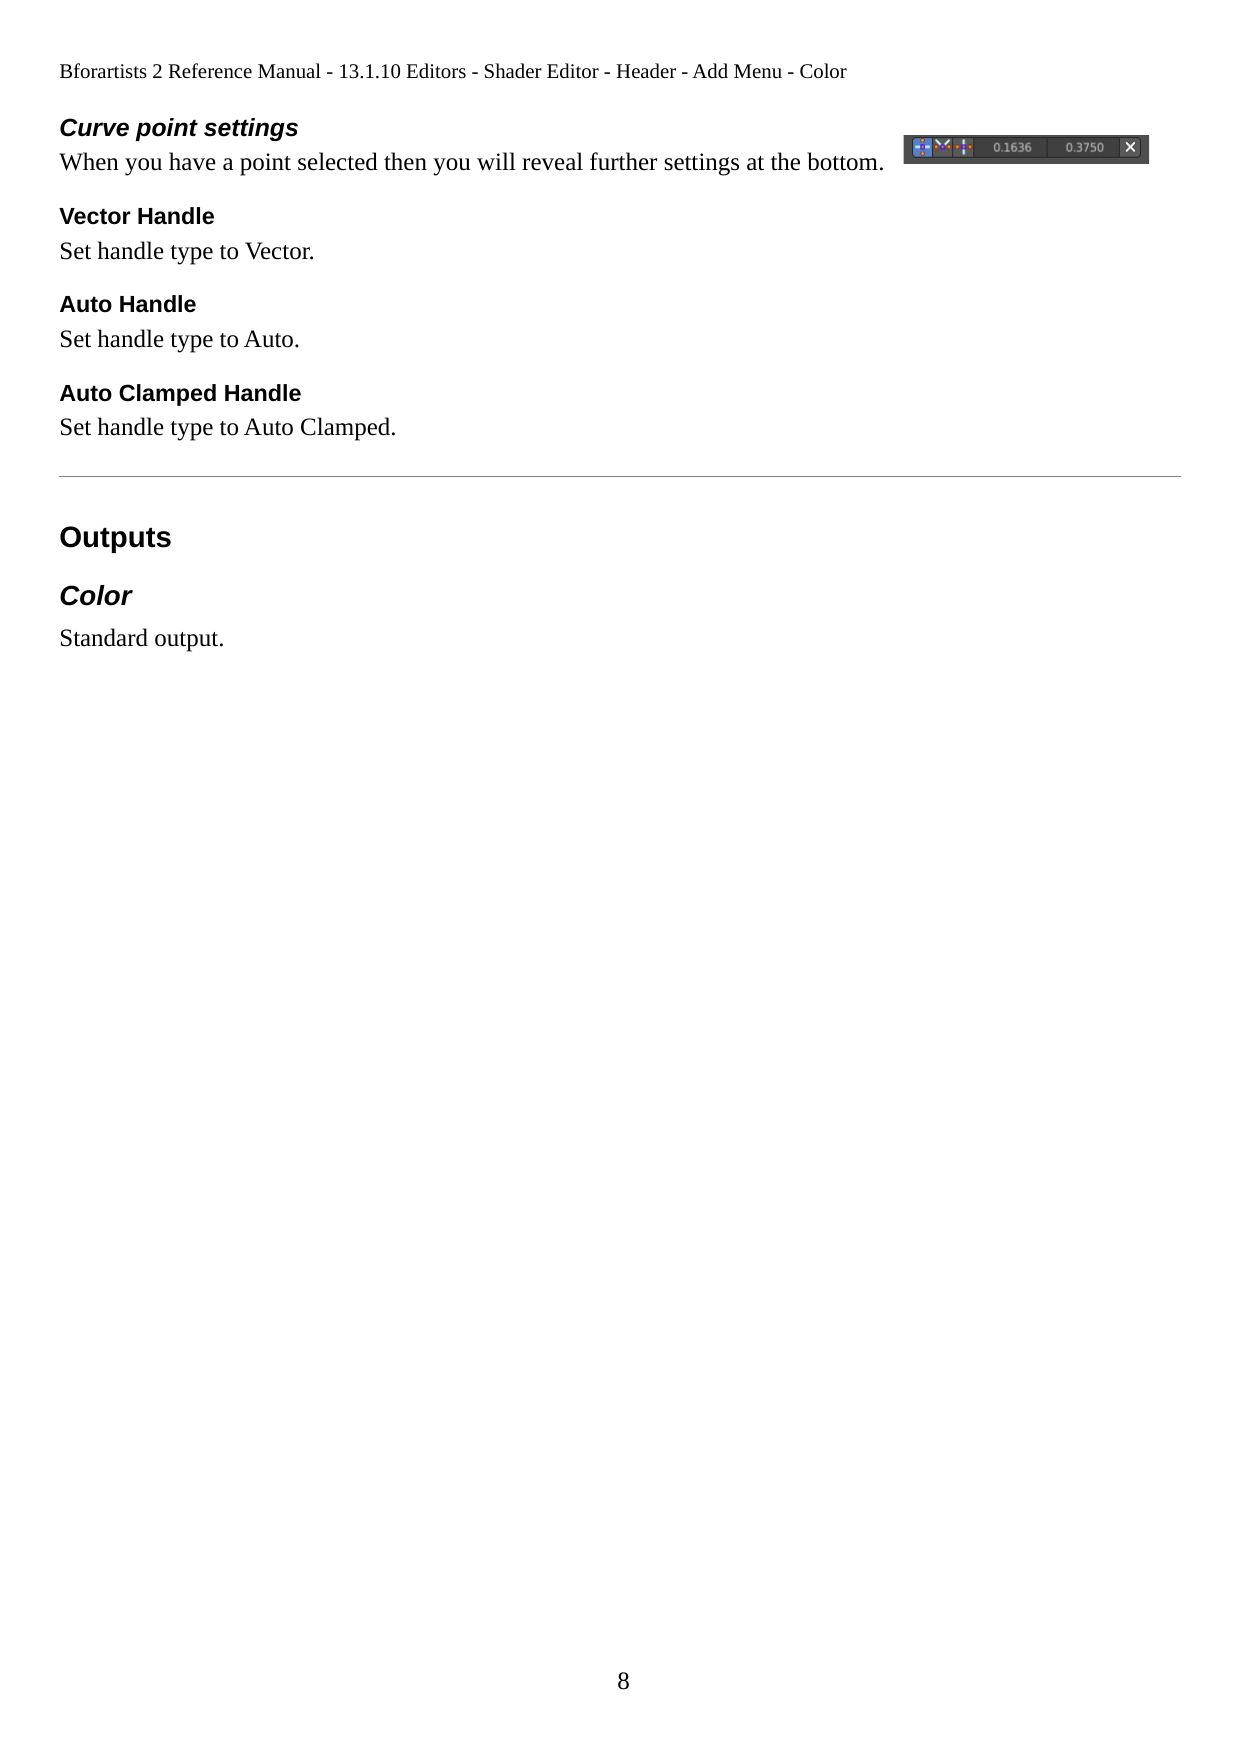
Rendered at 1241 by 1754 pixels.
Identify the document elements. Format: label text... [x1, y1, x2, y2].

text Set handle type to Auto Clamped. [59, 412, 1181, 441]
subtitle Auto Handle [59, 291, 1181, 318]
subtitle Auto Clamped Handle [59, 379, 1181, 406]
text Standard output. [59, 623, 1181, 652]
text Set handle type to Vector. [59, 236, 1181, 264]
picture [903, 135, 1150, 164]
subtitle Outputs [59, 520, 1181, 554]
text Set handle type to Auto. [59, 324, 1181, 353]
subtitle Color [59, 579, 1181, 611]
text When you have a point selected then you will reveal further settings at the bottom. [59, 147, 1181, 176]
subtitle Vector Handle [59, 203, 1181, 229]
subtitle Curve point settings [59, 113, 1181, 141]
